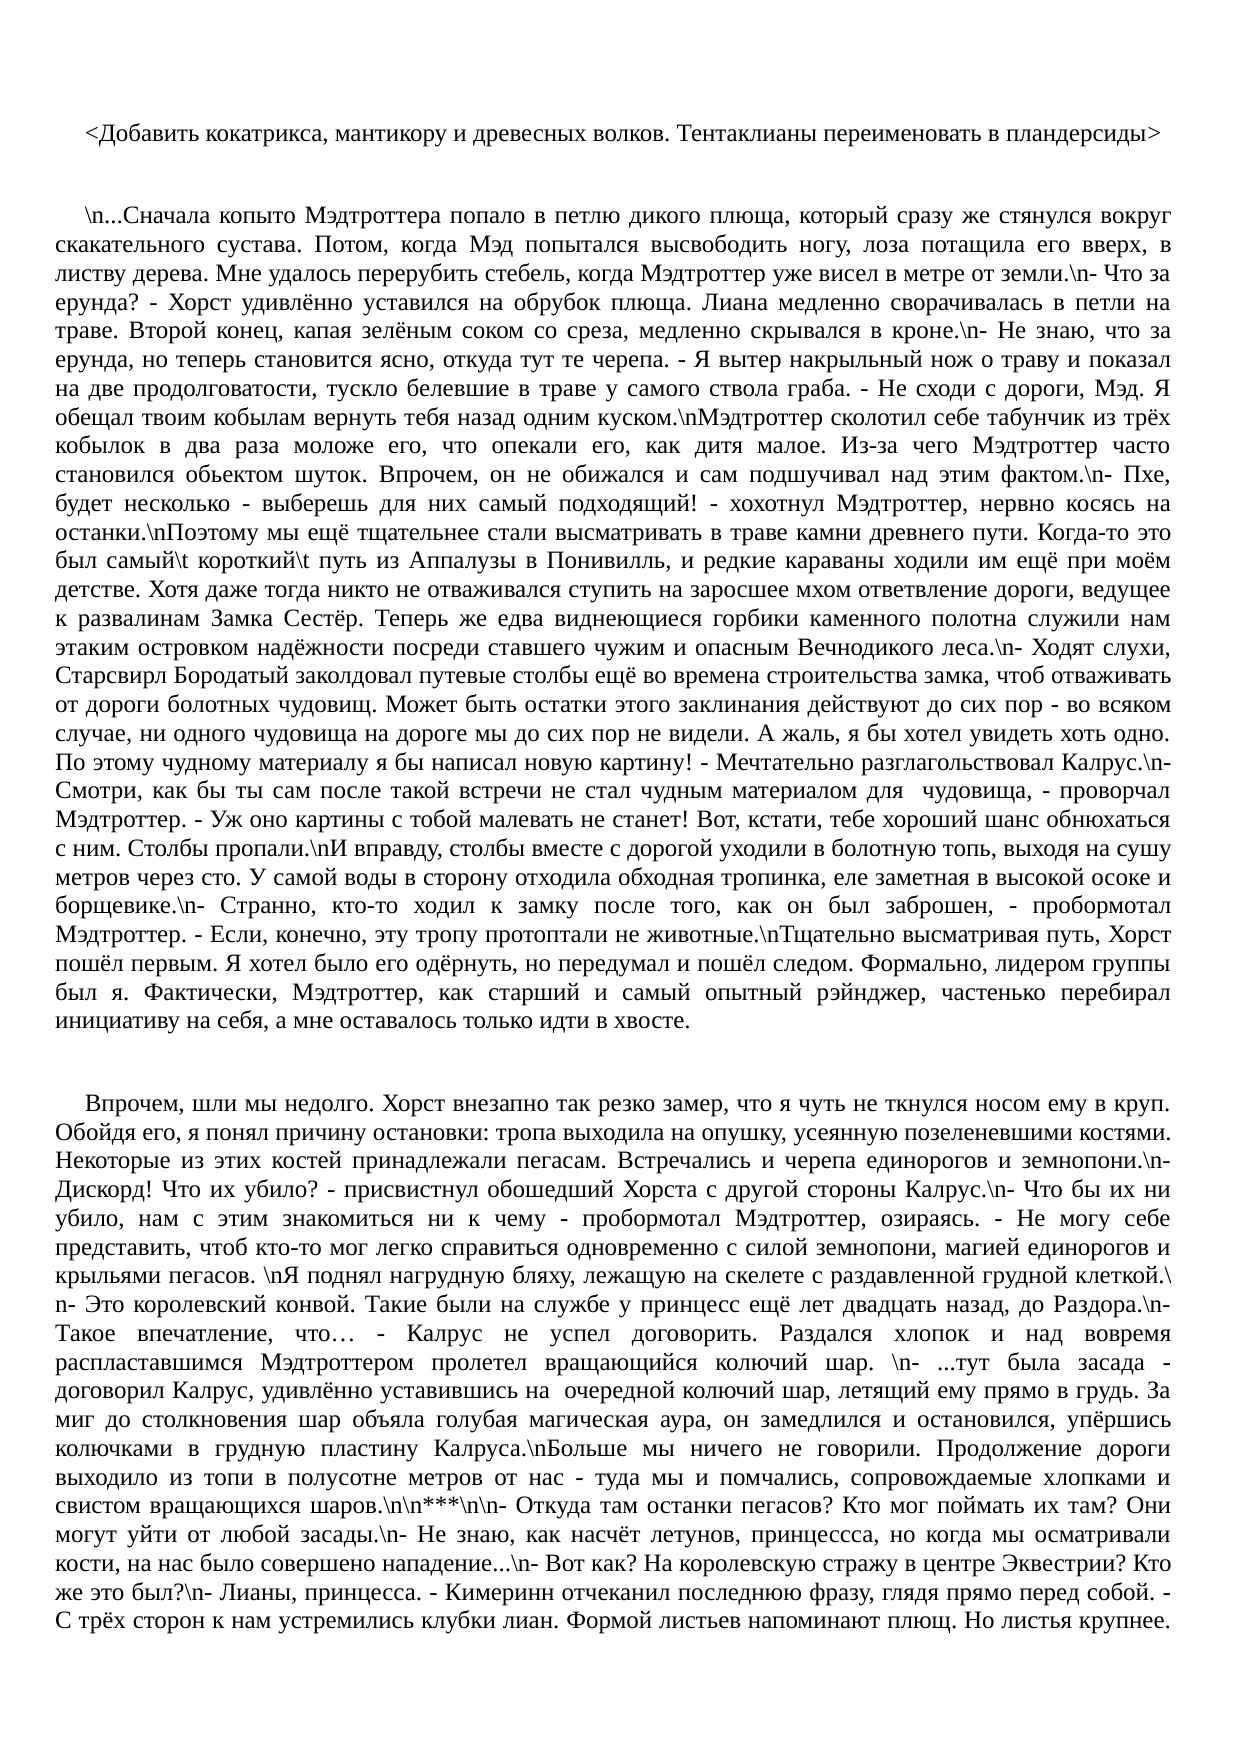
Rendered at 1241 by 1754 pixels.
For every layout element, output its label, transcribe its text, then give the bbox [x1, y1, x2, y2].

text \n...Сначала копыто Мэдтроттера попало в петлю дикого плюща, который сразу же стянулся вокруг скакательного сустава. Потом, когда Мэд попытался высвободить ногу, лоза потащила его вверх, в листву дерева. Мне удалось перерубить стебель, когда Мэдтроттер уже висел в метре от земли.\n- Что за ерунда? - Хорст удивлённо уставился на обрубок плюща. Лиана медленно сворачивалась в петли на траве. Второй конец, капая зелёным соком со среза, медленно скрывался в кроне.\n- Не знаю, что за ерунда, но теперь становится ясно, откуда тут те черепа. - Я вытер накрыльный нож о траву и показал на две продолговатости, тускло белевшие в траве у самого ствола граба. - Не сходи с дороги, Мэд. Я обещал твоим кобылам вернуть тебя назад одним куском.\nМэдтроттер сколотил себе табунчик из трёх кобылок в два раза моложе его, что опекали его, как дитя малое. Из-за чего Мэдтроттер часто становился обьектом шуток. Впрочем, он не обижался и сам подшучивал над этим фактом.\n- Пхе, будет несколько - выберешь для них самый подходящий! - хохотнул Мэдтроттер, нервно косясь на останки.\nПоэтому мы ещё тщательнее стали высматривать в траве камни древнего пути. Когда-то это был самый\t короткий\t путь из Аппалузы в Понивилль, и редкие караваны ходили им ещё при моём детстве. Хотя даже тогда никто не отваживался ступить на заросшее мхом ответвление дороги, ведущее к развалинам Замка Сестёр. Теперь же едва виднеющиеся горбики каменного полотна служили нам этаким островком надёжности посреди ставшего чужим и опасным Вечнодикого леса.\n- Ходят слухи, Старсвирл Бородатый заколдовал путевые столбы ещё во времена строительства замка, чтоб отваживать от дороги болотных чудовищ. Может быть остатки этого заклинания действуют до сих пор - во всяком случае, ни одного чудовища на дороге мы до сих пор не видели. А жаль, я бы хотел увидеть хоть одно. По этому чудному материалу я бы написал новую картину! - Мечтательно разглагольствовал Калрус.\n- Смотри, как бы ты сам после такой встречи не стал чудным материалом для чудовища, - проворчал Мэдтроттер. - Уж оно картины с тобой малевать не станет! Вот, кстати, тебе хороший шанс обнюхаться с ним. Столбы пропали.\nИ вправду, столбы вместе с дорогой уходили в болотную топь, выходя на сушу метров через сто. У самой воды в сторону отходила обходная тропинка, еле заметная в высокой осоке и борщевике.\n- Странно, кто-то ходил к замку после того, как он был заброшен, - пробормотал Мэдтроттер. - Если, конечно, эту тропу протоптали не животные.\nТщательно высматривая путь, Хорст пошёл первым. Я хотел было его одёрнуть, но передумал и пошёл следом. Формально, лидером группы был я. Фактически, Мэдтроттер, как старший и самый опытный рэйнджер, частенько перебирал инициативу на себя, а мне оставалось только идти в хвосте. [55, 201, 1172, 1034]
text <Добавить кокатрикса, мантикору и древесных волков. Тентаклианы переименовать в пландерсиды> [55, 118, 1172, 147]
text Впрочем, шли мы недолго. Хорст внезапно так резко замер, что я чуть не ткнулся носом ему в круп. Обойдя его, я понял причину остановки: тропа выходила на опушку, усеянную позеленевшими костями. Некоторые из этих костей принадлежали пегасам. Встречались и черепа единорогов и земнопони.\n- Дискорд! Что их убило? - присвистнул обошедший Хорста с другой стороны Калрус.\n- Что бы их ни убило, нам с этим знакомиться ни к чему - пробормотал Мэдтроттер, озираясь. - Не могу себе представить, чтоб кто-то мог легко справиться одновременно с силой земнопони, магией единорогов и крыльями пегасов. \nЯ поднял нагрудную бляху, лежащую на скелете с раздавленной грудной клеткой.\n- Это королевский конвой. Такие были на службе у принцесс ещё лет двадцать назад, до Раздора.\n- Такое впечатление, что… - Калрус не успел договорить. Раздался хлопок и над вовремя распластавшимся Мэдтроттером пролетел вращающийся колючий шар. \n- ...тут была засада - договорил Калрус, удивлённо уставившись на очередной колючий шар, летящий ему прямо в грудь. За миг до столкновения шар объяла голубая магическая аура, он замедлился и остановился, упёршись колючками в грудную пластину Калруса.\nБольше мы ничего не говорили. Продолжение дороги выходило из топи в полусотне метров от нас - туда мы и помчались, сопровождаемые хлопками и свистом вращающихся шаров.\n\n***\n\n- Откуда там останки пегасов? Кто мог поймать их там? Они могут уйти от любой засады.\n- Не знаю, как насчёт летунов, принцессса, но когда мы осматривали кости, на нас было совершено нападение...\n- Вот как? На королевскую стражу в центре Эквестрии? Кто же это был?\n- Лианы, принцесса. - Кимеринн отчеканил последнюю фразу, глядя прямо перед собой. - С трёх сторон к нам устремились клубки лиан. Формой листьев напоминают плющ. Но листья крупнее. [55, 1088, 1172, 1634]
